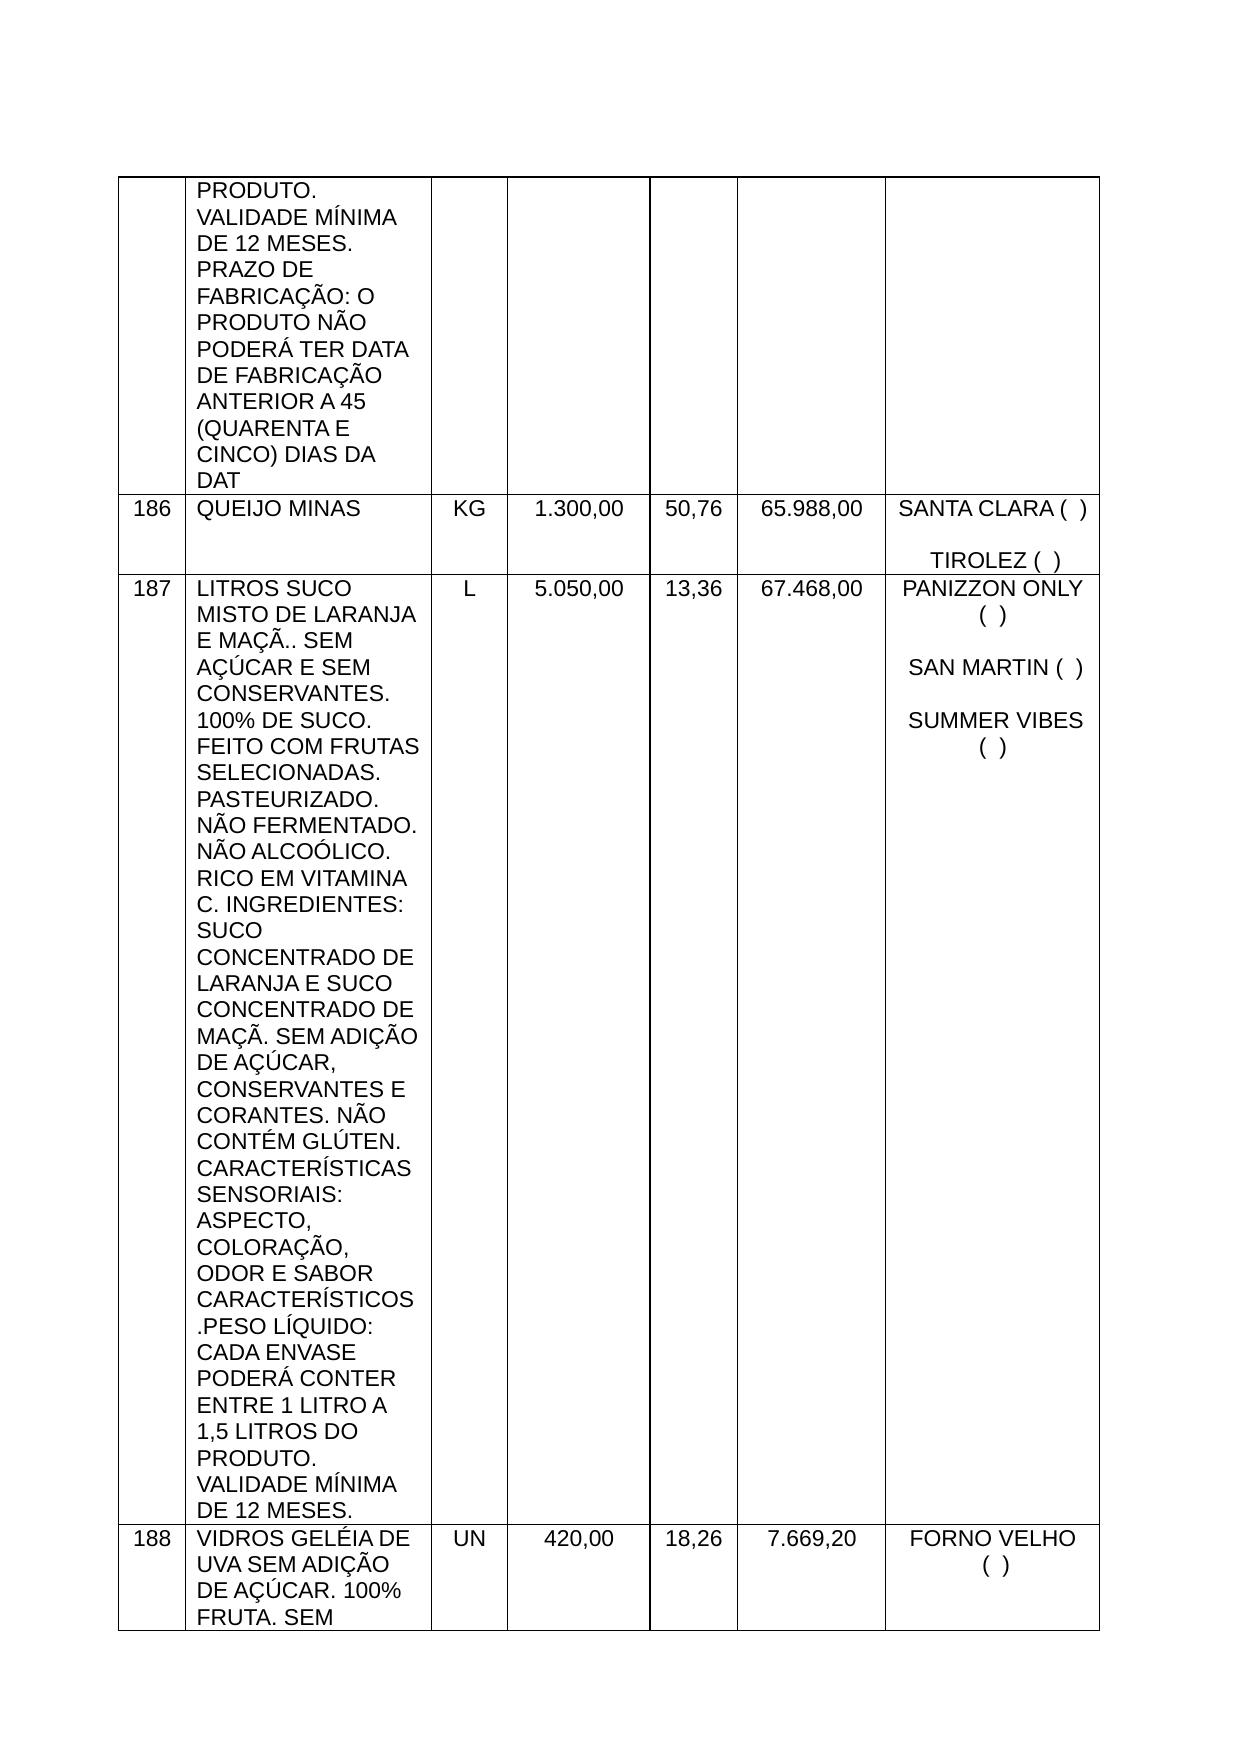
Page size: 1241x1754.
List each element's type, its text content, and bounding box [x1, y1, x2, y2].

table_cell Kg [432, 495, 507, 574]
table_cell 1.300,00 [508, 495, 649, 574]
table_cell [508, 178, 649, 494]
table_cell 187 [119, 575, 185, 1523]
table_cell produto. Validade mínima de 12 meses. Prazo de fabricação: O produto não poderá ter data de fabricação anterior a 45 (quarenta e cinco) dias da dat [186, 178, 431, 494]
table_cell PANIZZON ONLY ( ) SAN MARTIN ( ) SUMMER VIBES ( ) [886, 575, 1099, 1523]
table_cell Un [432, 1525, 507, 1630]
table_cell [738, 178, 885, 494]
table_cell [432, 178, 507, 494]
table_cell 65.988,00 [738, 495, 885, 574]
table_cell 186 [119, 495, 185, 574]
table_cell QUEIJO MINAS [186, 495, 431, 574]
table_cell FORNO VELHO ( ) [886, 1525, 1099, 1630]
table_cell 188 [119, 1525, 185, 1630]
table_cell [119, 178, 185, 494]
table_cell Vidros Geléia de uva sem adição de açúcar. 100% fruta. Sem [186, 1525, 431, 1630]
table_cell 50,76 [651, 495, 737, 574]
table_cell 7.669,20 [738, 1525, 885, 1630]
table_cell 420,00 [508, 1525, 649, 1630]
table_cell l [432, 575, 507, 1523]
table_cell 13,36 [651, 575, 737, 1523]
table_cell SANTA CLARA ( ) TIROLEZ ( ) [886, 495, 1099, 574]
table_cell 67.468,00 [738, 575, 885, 1523]
table_cell 5.050,00 [508, 575, 649, 1523]
table_cell 18,26 [651, 1525, 737, 1630]
table_cell Litros Suco misto de laranja e maçã.. Sem açúcar e sem conservantes. 100% de suco. Feito com frutas selecionadas. Pasteurizado. Não fermentado. Não alcoólico. Rico em vitamina C. Ingredientes: suco concentrado de laranja e suco concentrado de maçã. Sem adição de açúcar, conservantes e corantes. Não contém glúten. Características sensoriais: aspecto, coloração, odor e sabor característicos.Peso líquido: cada envase poderá conter entre 1 litro a 1,5 litros do produto. Validade mínima de 12 meses. [186, 575, 431, 1523]
table_cell [886, 178, 1099, 494]
table_cell [651, 178, 737, 494]
